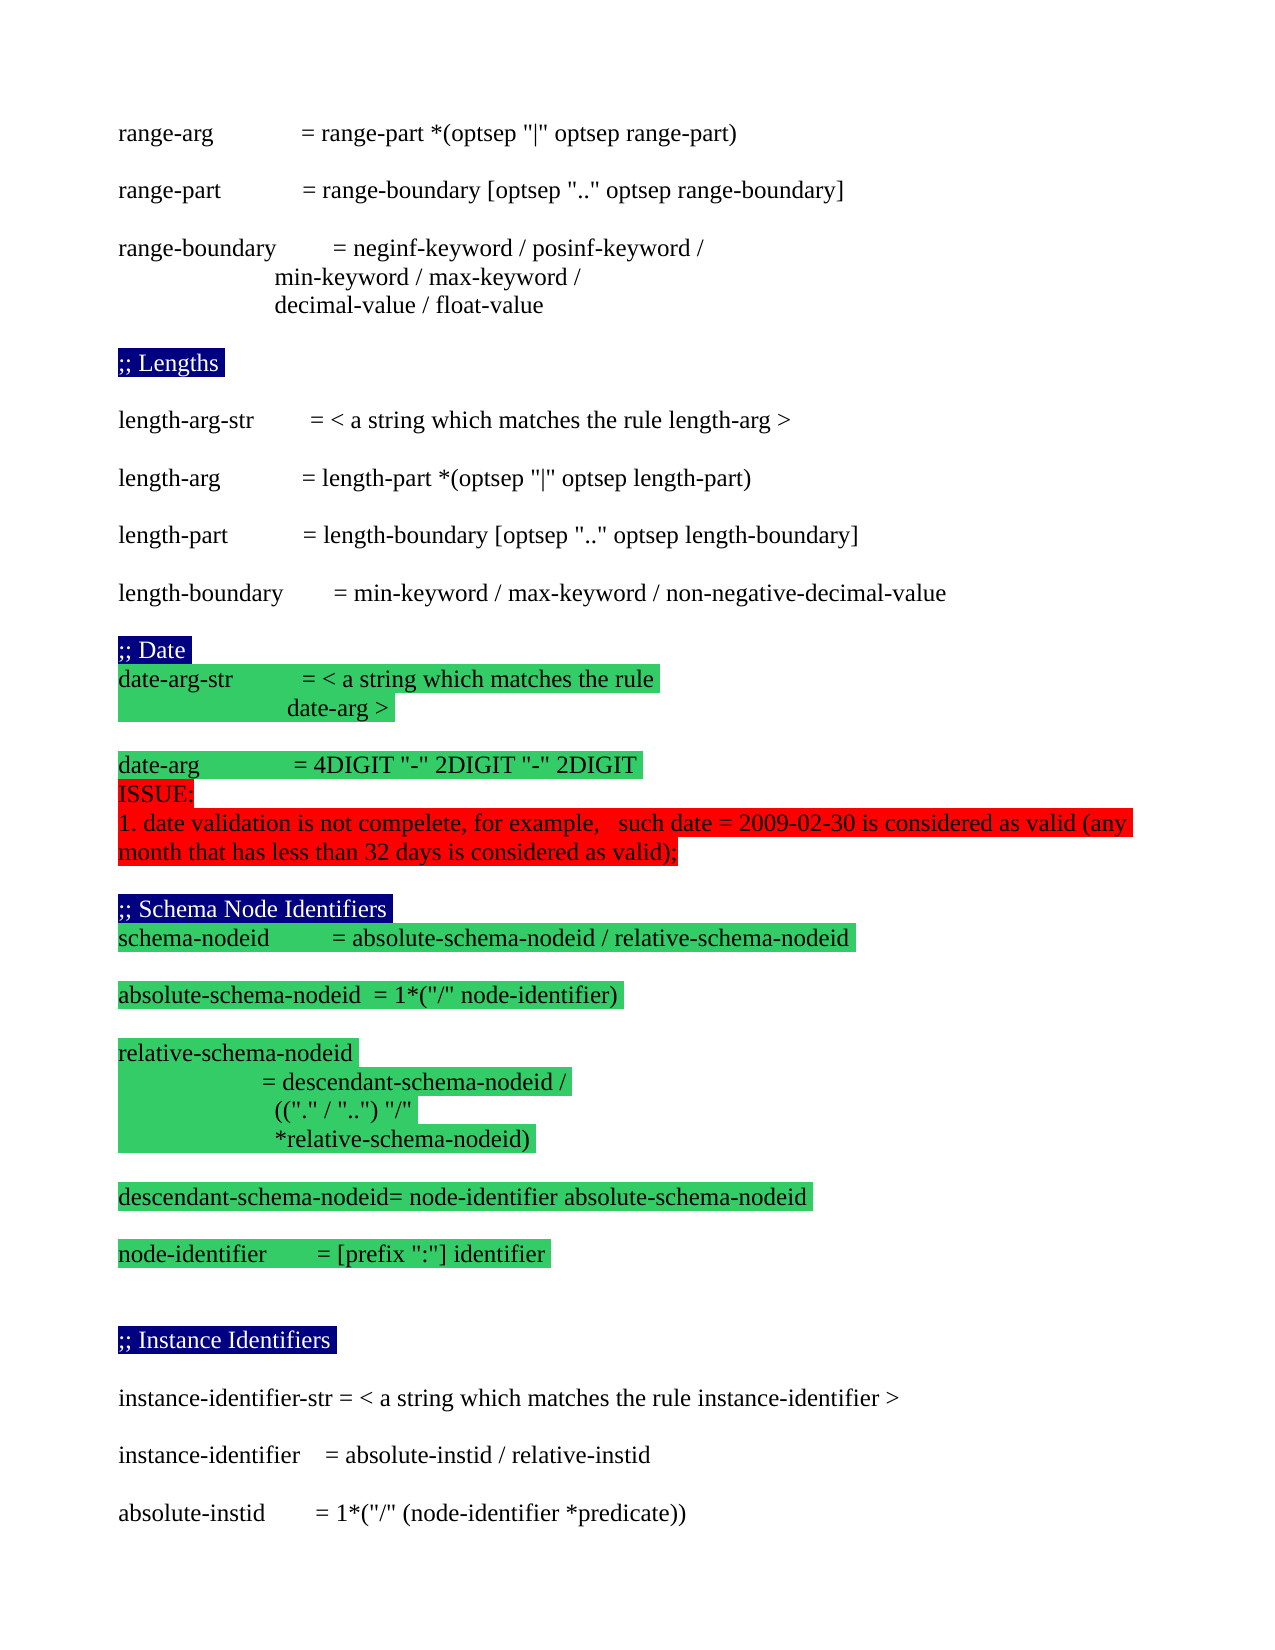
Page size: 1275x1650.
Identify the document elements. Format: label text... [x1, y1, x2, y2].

text ;; Date [118, 636, 1157, 664]
text range-boundary = neginf-keyword / posinf-keyword / [118, 233, 1157, 262]
text ;; Lengths [118, 348, 1157, 377]
text absolute-schema-nodeid = 1*("/" node-identifier) [118, 981, 1157, 1009]
text date-arg = 4DIGIT "-" 2DIGIT "-" 2DIGIT [118, 751, 1157, 779]
text length-arg = length-part *(optsep "|" optsep length-part) [118, 463, 1157, 492]
text date-arg > [118, 693, 1157, 722]
text instance-identifier-str = < a string which matches the rule instance-identifier > [118, 1383, 1157, 1412]
text ISSUE: [118, 779, 1157, 808]
text node-identifier = [prefix ":"] identifier [118, 1239, 1157, 1268]
text ;; Schema Node Identifiers [118, 894, 1157, 923]
text range-arg = range-part *(optsep "|" optsep range-part) [118, 118, 1157, 147]
text 1. date validation is not compelete, for example, such date = 2009-02-30 is considered as valid (any month that has less than 32 days is considered as valid); [118, 808, 1157, 866]
text length-arg-str = < a string which matches the rule length-arg > [118, 406, 1157, 434]
text range-part = range-boundary [optsep ".." optsep range-boundary] [118, 176, 1157, 204]
text length-boundary = min-keyword / max-keyword / non-negative-decimal-value [118, 578, 1157, 607]
text min-keyword / max-keyword / [118, 262, 1157, 291]
text (("." / "..") "/" [118, 1096, 1157, 1124]
text = descendant-schema-nodeid / [118, 1067, 1157, 1096]
text relative-schema-nodeid [118, 1038, 1157, 1067]
text decimal-value / float-value [118, 291, 1157, 319]
text ;; Instance Identifiers [118, 1326, 1157, 1354]
text instance-identifier = absolute-instid / relative-instid [118, 1441, 1157, 1469]
text *relative-schema-nodeid) [118, 1124, 1157, 1153]
text date-arg-str = < a string which matches the rule [118, 664, 1157, 693]
text descendant-schema-nodeid= node-identifier absolute-schema-nodeid [118, 1182, 1157, 1211]
text schema-nodeid = absolute-schema-nodeid / relative-schema-nodeid [118, 923, 1157, 952]
text length-part = length-boundary [optsep ".." optsep length-boundary] [118, 521, 1157, 549]
text absolute-instid = 1*("/" (node-identifier *predicate)) [118, 1498, 1157, 1527]
